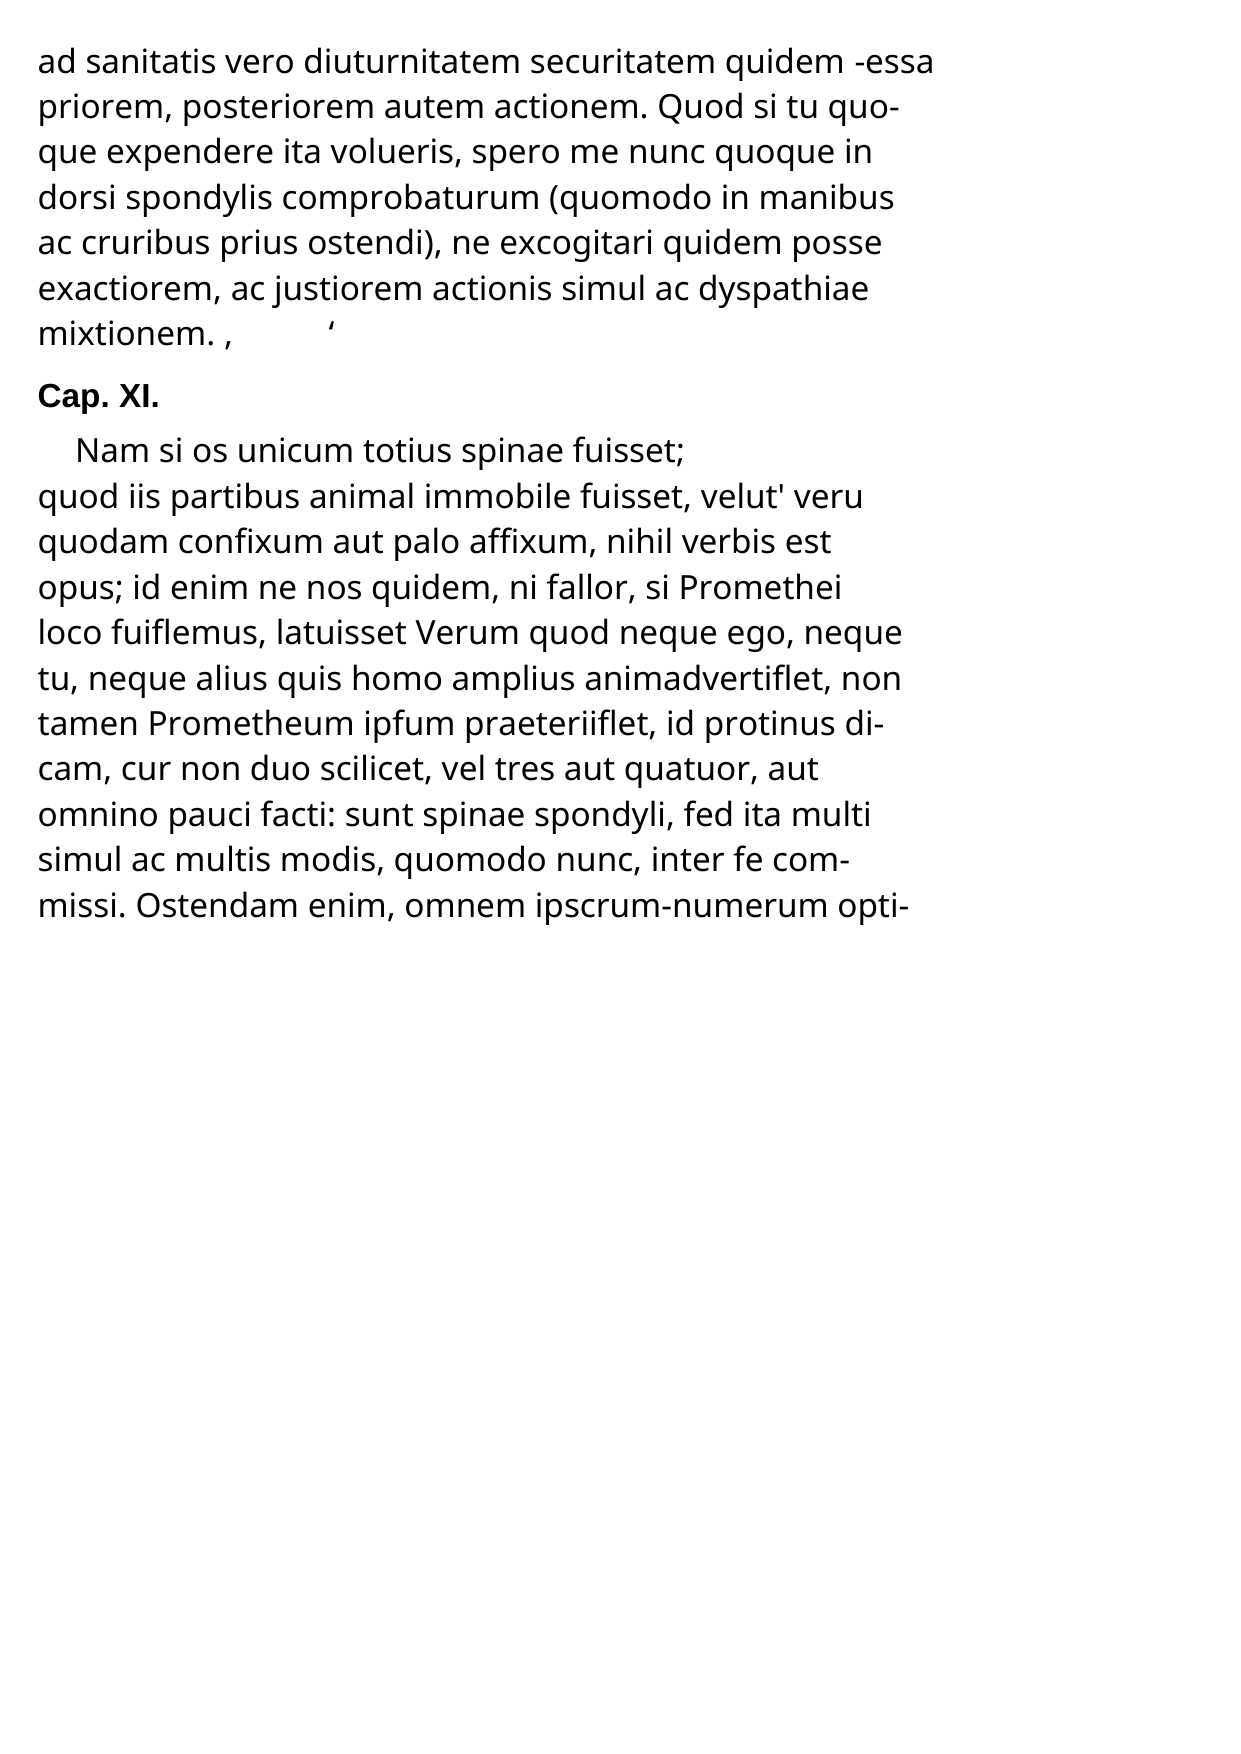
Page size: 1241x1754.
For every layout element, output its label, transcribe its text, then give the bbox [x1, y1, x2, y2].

text ad sanitatis vero diuturnitatem securitatem quidem -essa priorem, posteriorem autem actionem. Quod si tu quo- que expendere ita volueris, spero me nunc quoque in dorsi spondylis comprobaturum (quomodo in manibus ac cruribus prius ostendi), ne excogitari quidem posse exactiorem, ac justiorem actionis simul ac dyspathiae mixtionem. , ‘ [37, 37, 1203, 355]
text Nam si os unicum totius spinae fuisset; quod iis partibus animal immobile fuisset, velut' veru quodam confixum aut palo affixum, nihil verbis est opus; id enim ne nos quidem, ni fallor, si Promethei loco fuiflemus, latuisset Verum quod neque ego, neque tu, neque alius quis homo amplius animadvertiflet, non tamen Prometheum ipfum praeteriiflet, id protinus di- cam, cur non duo scilicet, vel tres aut quatuor, aut omnino pauci facti: sunt spinae spondyli, fed ita multi simul ac multis modis, quomodo nunc, inter fe com- missi. Ostendam enim, omnem ipscrum-numerum opti- [37, 427, 1203, 927]
subtitle Cap. XI. [37, 376, 1203, 415]
